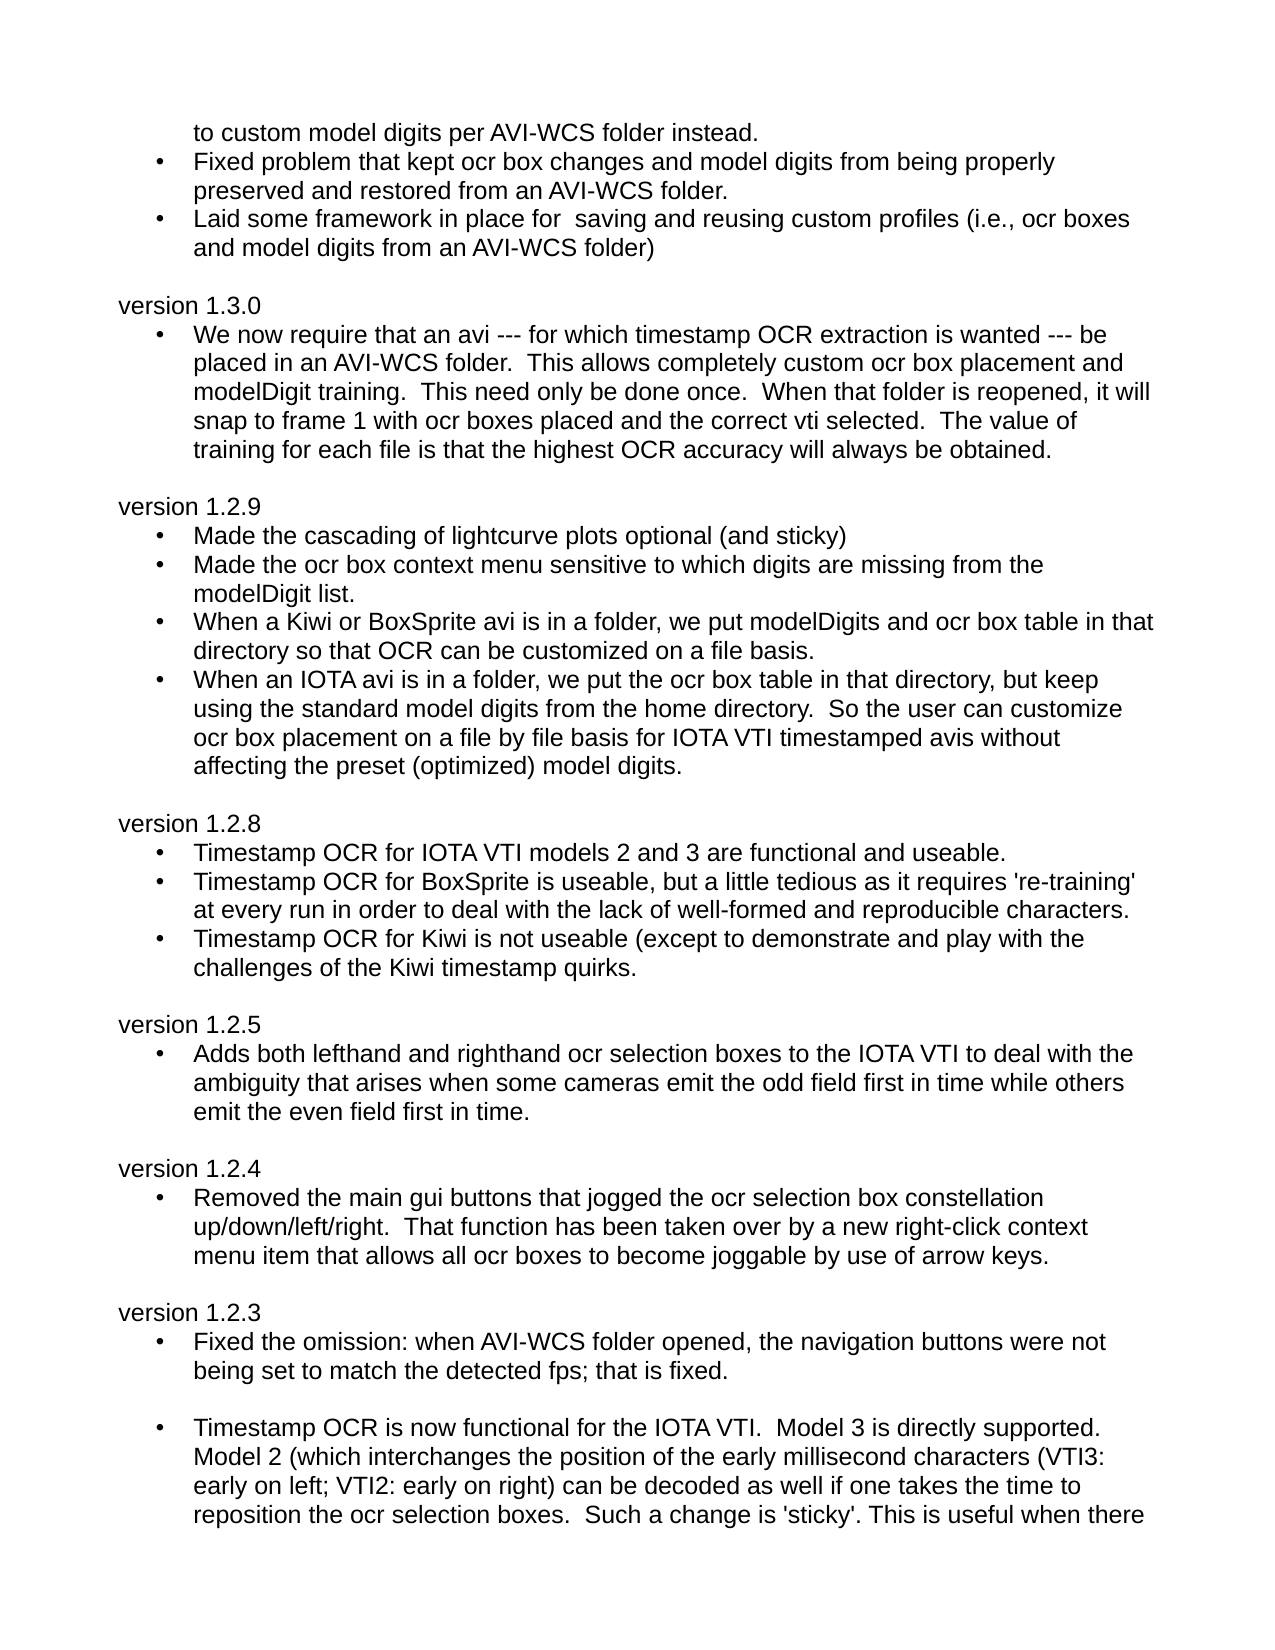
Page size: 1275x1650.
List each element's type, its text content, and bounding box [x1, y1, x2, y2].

list Adds both lefthand and righthand ocr selection boxes to the IOTA VTI to deal with the ambiguity that arises when some cameras emit the odd field first in time while others emit the even field first in time. [156, 1039, 1157, 1154]
text version 1.2.5 [118, 1010, 1157, 1039]
list When an IOTA avi is in a folder, we put the ocr box table in that directory, but keep using the standard model digits from the home directory. So the user can customize ocr box placement on a file by file basis for IOTA VTI timestamped avis without affecting the preset (optimized) model digits. [156, 665, 1157, 809]
list When a Kiwi or BoxSprite avi is in a folder, we put modelDigits and ocr box table in that directory so that OCR can be customized on a file basis. [156, 607, 1157, 665]
list Removed the main gui buttons that jogged the ocr selection box constellation up/down/left/right. That function has been taken over by a new right-click context menu item that allows all ocr boxes to become joggable by use of arrow keys. [156, 1183, 1157, 1269]
list Laid some framework in place for saving and reusing custom profiles (i.e., ocr boxes and model digits from an AVI-WCS folder) [156, 204, 1157, 291]
list Timestamp OCR for IOTA VTI models 2 and 3 are functional and useable. [156, 838, 1157, 866]
text version 1.2.4 [118, 1154, 1157, 1183]
list Made the ocr box context menu sensitive to which digits are missing from the modelDigit list. [156, 550, 1157, 607]
list Timestamp OCR is now functional for the IOTA VTI. Model 3 is directly supported. Model 2 (which interchanges the position of the early millisecond characters (VTI3: early on left; VTI2: early on right) can be decoded as well if one takes the time to reposition the ocr selection boxes. Such a change is 'sticky'. This is useful when there [156, 1413, 1157, 1528]
text version 1.2.3 [118, 1298, 1157, 1327]
list to custom model digits per AVI-WCS folder instead. [156, 118, 1157, 147]
list We now require that an avi --- for which timestamp OCR extraction is wanted --- be placed in an AVI-WCS folder. This allows completely custom ocr box placement and modelDigit training. This need only be done once. When that folder is reopened, it will snap to frame 1 with ocr boxes placed and the correct vti selected. The value of training for each file is that the highest OCR accuracy will always be obtained. [156, 319, 1157, 492]
text version 1.2.8 [118, 809, 1157, 838]
list Made the cascading of lightcurve plots optional (and sticky) [156, 521, 1157, 550]
list Fixed problem that kept ocr box changes and model digits from being properly preserved and restored from an AVI-WCS folder. [156, 147, 1157, 204]
list Fixed the omission: when AVI-WCS folder opened, the navigation buttons were not being set to match the detected fps; that is fixed. [156, 1327, 1157, 1413]
list Timestamp OCR for BoxSprite is useable, but a little tedious as it requires 're-training' at every run in order to deal with the lack of well-formed and reproducible characters. [156, 866, 1157, 924]
text version 1.2.9 [118, 492, 1157, 521]
list Timestamp OCR for Kiwi is not useable (except to demonstrate and play with the challenges of the Kiwi timestamp quirks. [156, 924, 1157, 1010]
text version 1.3.0 [118, 291, 1157, 319]
